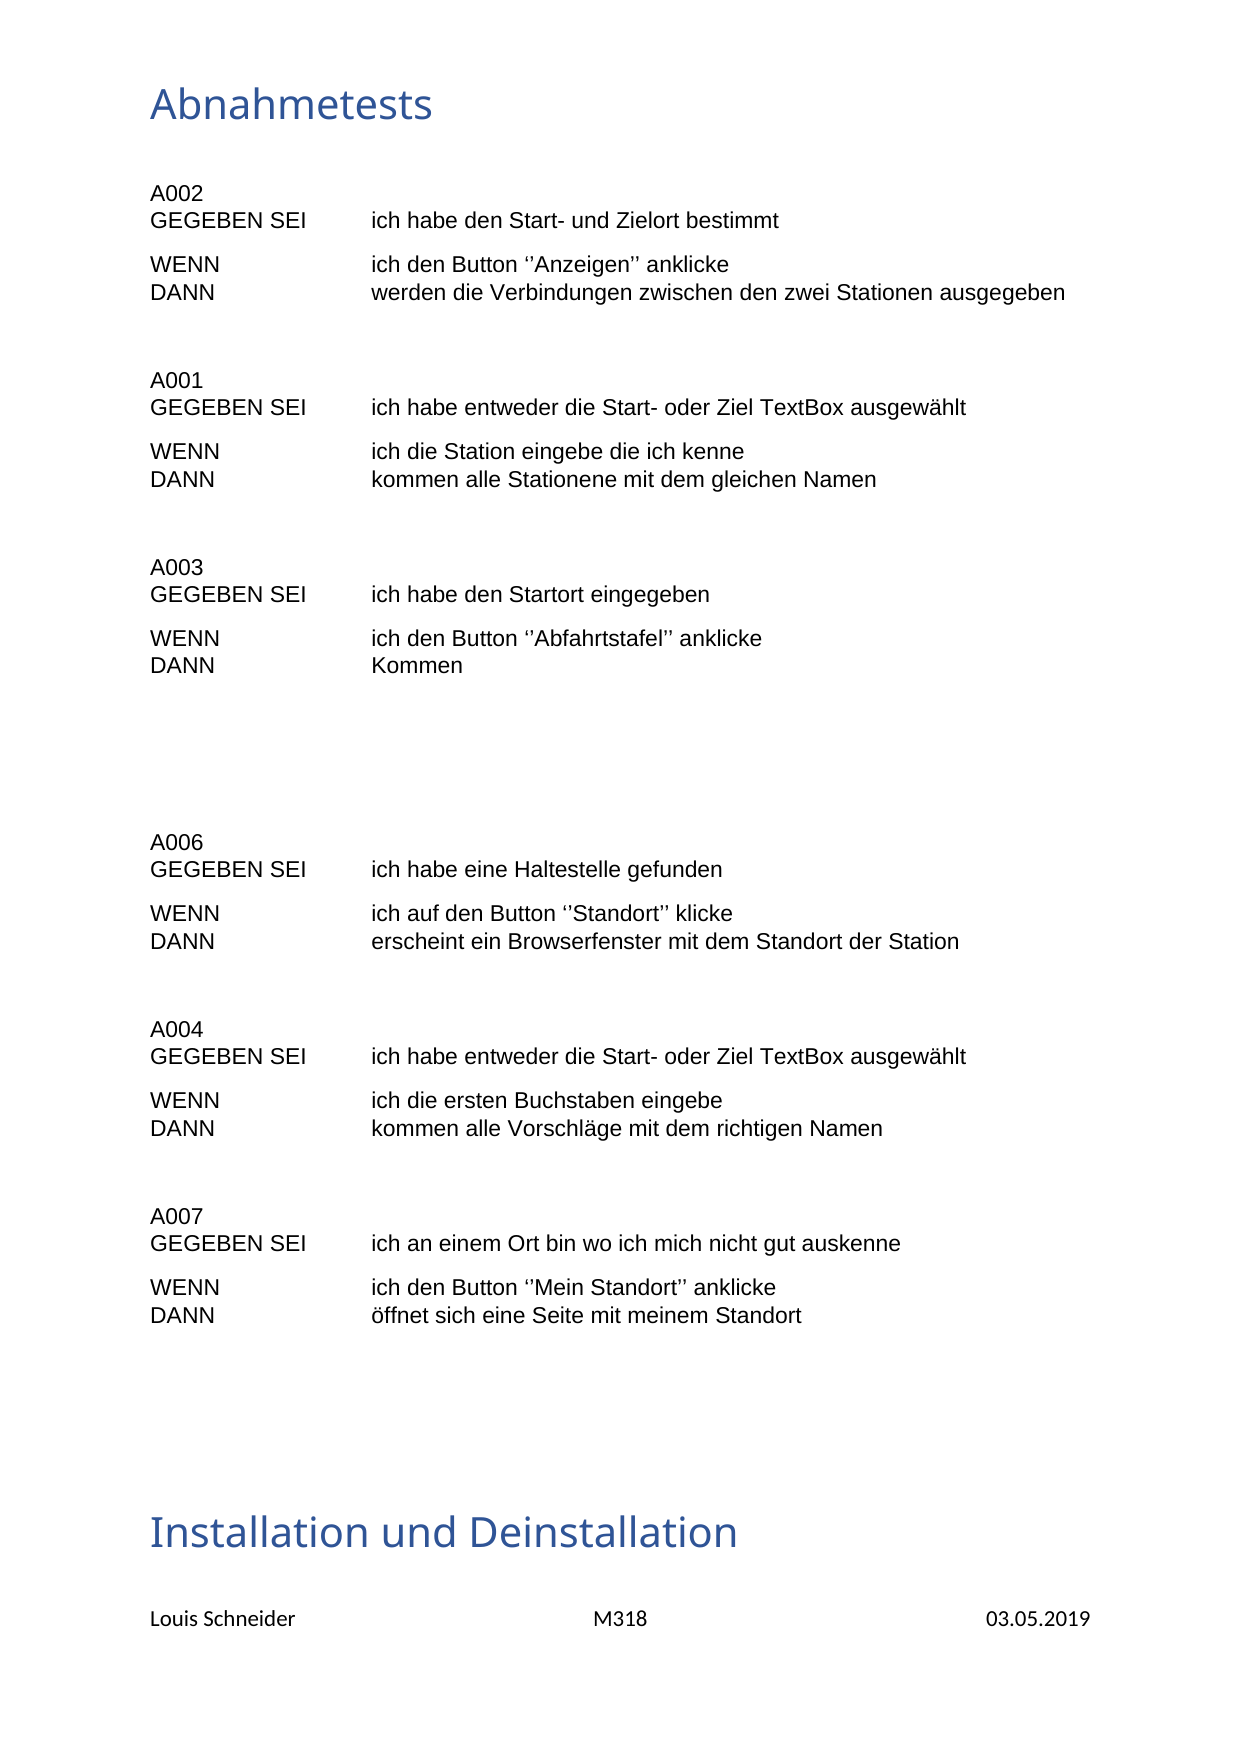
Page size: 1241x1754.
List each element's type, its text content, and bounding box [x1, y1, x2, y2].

subtitle Abnahmetests [150, 75, 1090, 132]
text A007 GEGEBEN SEI ich an einem Ort bin wo ich mich nicht gut auskenne [150, 1203, 1090, 1256]
subtitle Installation und Deinstallation [150, 1503, 1090, 1559]
text WENN ich den Button ‘’Anzeigen’’ anklicke DANN werden die Verbindungen zwischen den zwei Stationen ausgegeben [150, 251, 1090, 305]
text A004 GEGEBEN SEI ich habe entweder die Start- oder Ziel TextBox ausgewählt [150, 1016, 1090, 1069]
text A006 GEGEBEN SEI ich habe eine Haltestelle gefunden [150, 829, 1090, 882]
text A003 GEGEBEN SEI ich habe den Startort eingegeben [150, 554, 1090, 607]
text WENN ich die Station eingebe die ich kenne DANN kommen alle Stationene mit dem gleichen Namen [150, 438, 1090, 492]
text WENN ich den Button ‘’Abfahrtstafel’’ anklicke DANN Kommen [150, 625, 1090, 679]
text WENN ich die ersten Buchstaben eingebe DANN kommen alle Vorschläge mit dem richtigen Namen [150, 1087, 1090, 1141]
text WENN ich den Button ‘’Mein Standort’’ anklicke DANN öffnet sich eine Seite mit meinem Standort [150, 1274, 1090, 1328]
text A002 GEGEBEN SEI ich habe den Start- und Zielort bestimmt [150, 180, 1090, 233]
text WENN ich auf den Button ‘’Standort’’ klicke DANN erscheint ein Browserfenster mit dem Standort der Station [150, 900, 1090, 954]
text A001 GEGEBEN SEI ich habe entweder die Start- oder Ziel TextBox ausgewählt [150, 367, 1090, 420]
